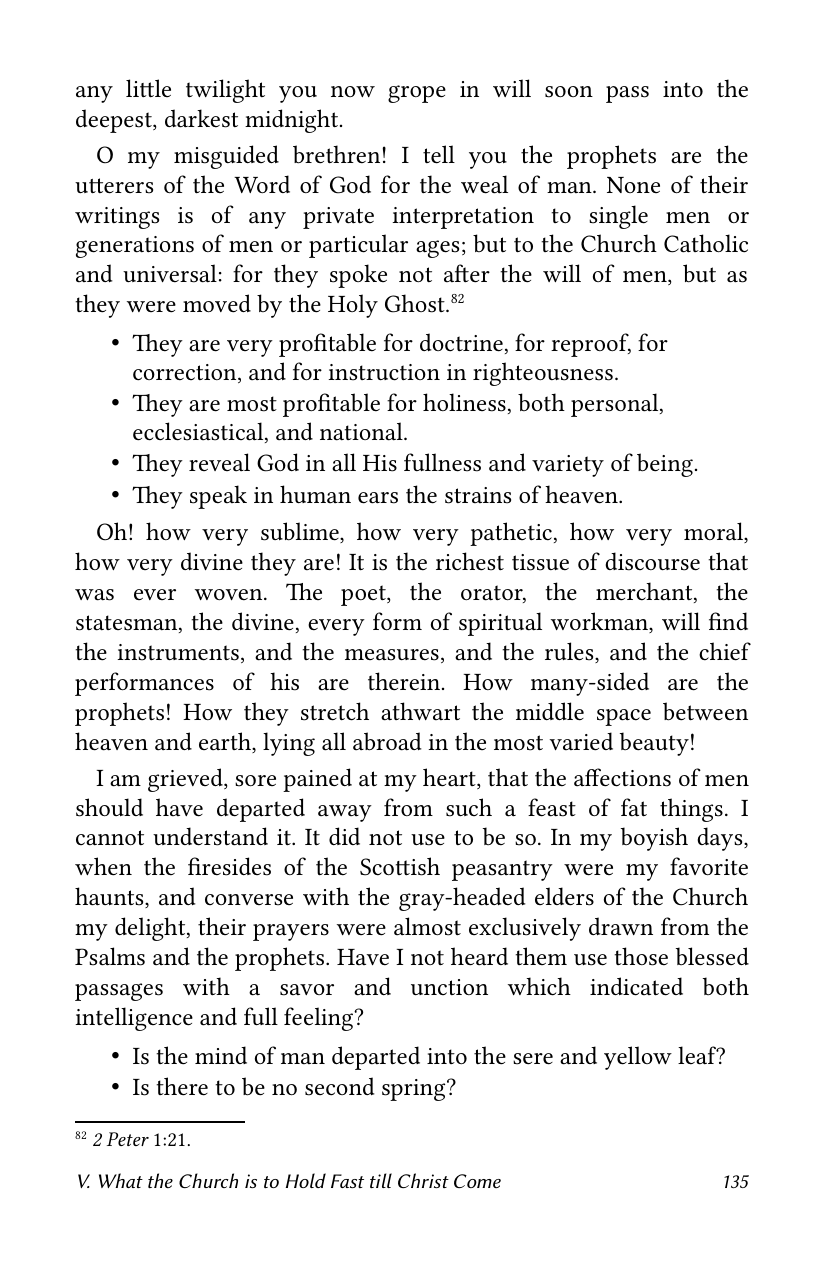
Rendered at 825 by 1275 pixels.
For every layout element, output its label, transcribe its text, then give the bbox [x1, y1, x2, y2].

text any little twilight you now grope in will soon pass into the deepest, darkest midnight. [75, 75, 750, 133]
text 2 Peter 1:21. [75, 1128, 750, 1152]
list They are very profitable for doctrine, for reproof, for correction, and for instruction in righteousness. [111, 329, 750, 386]
list They speak in human ears the strains of heaven. [111, 481, 750, 509]
list They are most profitable for holiness, both personal, ecclesiastical, and national. [111, 389, 750, 446]
list Is there to be no second spring? [111, 1073, 750, 1102]
text I am grieved, sore pained at my heart, that the affections of men should have departed away from such a feast of fat things. I cannot understand it. It did not use to be so. In my boyish days, when the firesides of the Scottish peasantry were my favorite haunts, and converse with the gray-headed elders of the Church my delight, their prayers were almost exclusively drawn from the Psalms and the prophets. Have I not heard them use those blessed passages with a savor and unction which indicated both intelligence and full feeling? [75, 764, 750, 1031]
text Oh! how very sublime, how very pathetic, how very moral, how very divine they are! It is the richest tissue of discourse that was ever woven. The poet, the orator, the merchant, the statesman, the divine, every form of spiritual workman, will find the instruments, and the measures, and the rules, and the chief performances of his are therein. How many-sided are the prophets! How they stretch athwart the middle space between heaven and earth, lying all abroad in the most varied beauty! [75, 518, 750, 756]
text O my misguided brethren! I tell you the prophets are the utterers of the Word of God for the weal of man. None of their writings is of any private interpretation to single men or generations of men or particular ages; but to the Church Catholic and universal: for they spoke not after the will of men, but as they were moved by the Holy Ghost. [75, 141, 750, 319]
list Is the mind of man departed into the sere and yellow leaf? [111, 1042, 750, 1070]
list They reveal God in all His fullness and variety of being. [111, 449, 750, 478]
